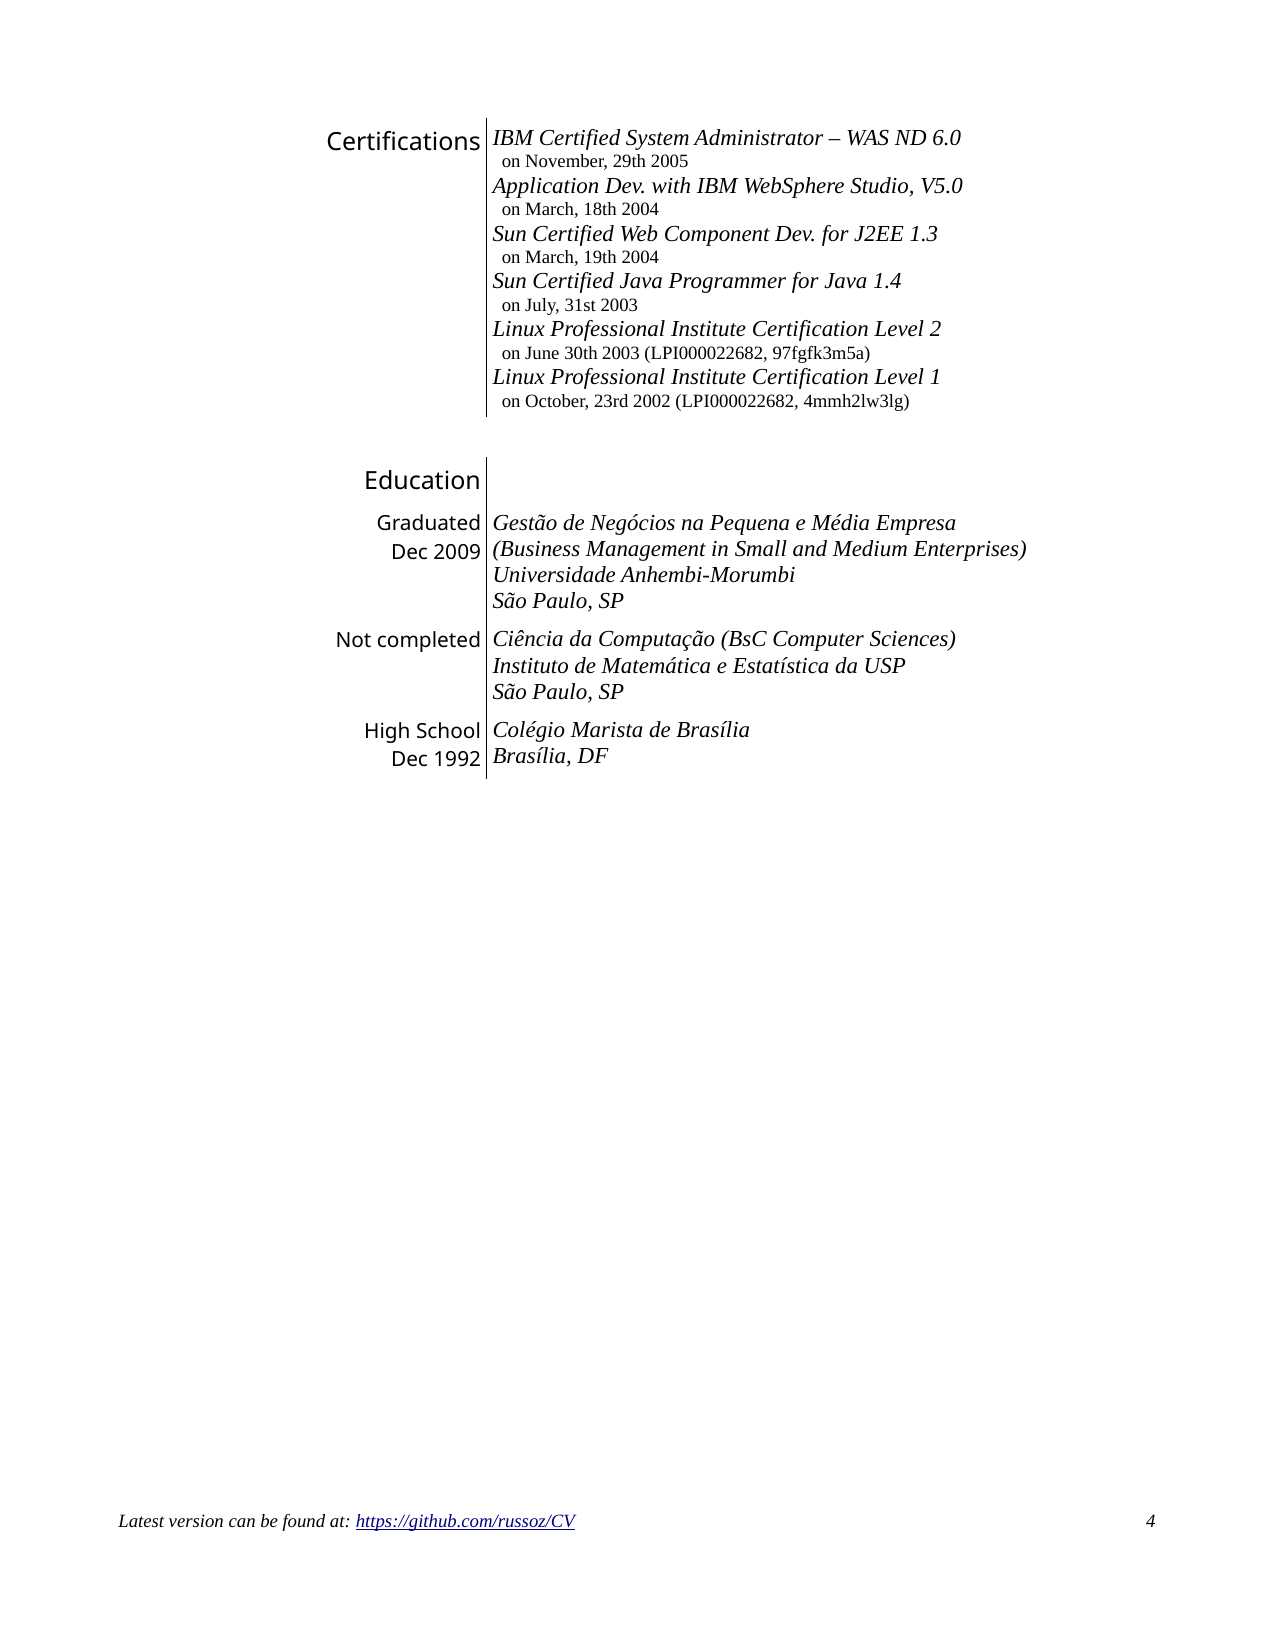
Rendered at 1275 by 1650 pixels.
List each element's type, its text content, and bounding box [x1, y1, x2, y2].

table_cell Ciência da Computação (BsC Computer Sciences) Instituto de Matemática e Estatística da USP São Paulo, SP [487, 620, 1157, 710]
table_cell [486, 417, 1157, 457]
table_cell Colégio Marista de Brasília Brasília, DF [487, 710, 1157, 778]
table_cell Gestão de Negócios na Pequena e Média Empresa (Business Management in Small and Medium Enterprises) Universidade Anhembi-Morumbi São Paulo, SP [487, 503, 1157, 620]
table_cell [487, 457, 1157, 503]
table_cell [118, 417, 486, 457]
table_cell Certifications [118, 118, 486, 417]
table_cell Education [118, 457, 486, 503]
table_cell Not completed [118, 620, 486, 710]
table_cell Graduated Dec 2009 [118, 503, 486, 620]
table_cell High School Dec 1992 [118, 710, 486, 778]
table_cell IBM Certified System Administrator – WAS ND 6.0 on November, 29th 2005 Application Dev. with IBM WebSphere Studio, V5.0 on March, 18th 2004 Sun Certified Web Component Dev. for J2EE 1.3 on March, 19th 2004 Sun Certified Java Programmer for Java 1.4 on July, 31st 2003 Linux Professional Institute Certification Level 2 on June 30th 2003 (LPI000022682, 97fgfk3m5a) Linux Professional Institute Certification Level 1 on October, 23rd 2002 (LPI000022682, 4mmh2lw3lg) [487, 118, 1157, 417]
